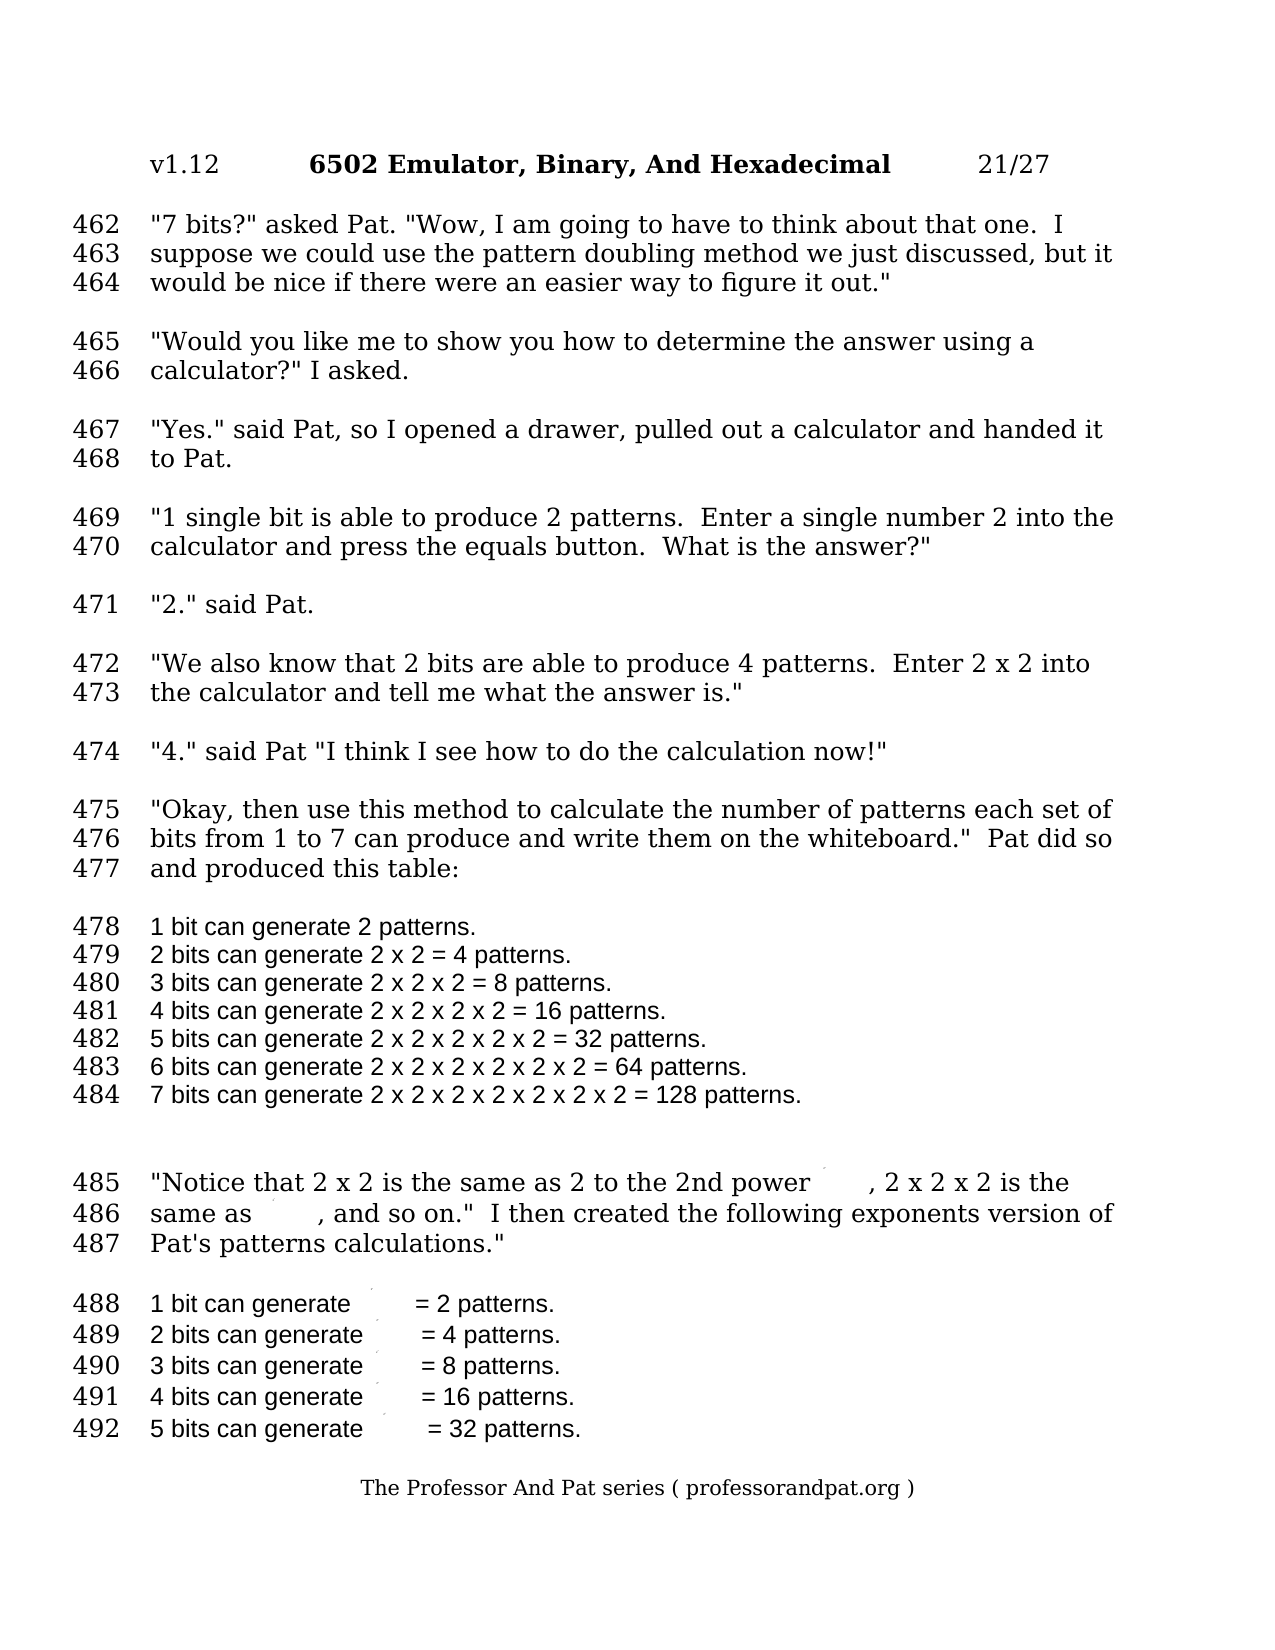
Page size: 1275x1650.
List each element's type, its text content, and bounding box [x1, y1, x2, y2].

text "We also know that 2 bits are able to produce 4 patterns. Enter 2 x 2 into the calculator and tell me what the answer is." [150, 649, 1125, 708]
text 5 bits can generate 2 x 2 x 2 x 2 x 2 = 32 patterns. [150, 1024, 1125, 1053]
text "Yes." said Pat, so I opened a drawer, pulled out a calculator and handed it to Pat. [150, 415, 1125, 473]
text 7 bits can generate 2 x 2 x 2 x 2 x 2 x 2 x 2 = 128 patterns. [150, 1081, 1125, 1109]
text 2 bits can generate 2 x 2 = 4 patterns. [150, 941, 1125, 968]
text "Notice that 2 x 2 is the same as 2 to the 2nd power, 2 x 2 x 2 is the same as , and so on." I then created the following exponents version of Pat's patterns calculations." [150, 1167, 1125, 1259]
text "4." said Pat "I think I see how to do the calculation now!" [150, 737, 1125, 766]
text "7 bits?" asked Pat. "Wow, I am going to have to think about that one. I suppose we could use the pattern doubling method we just discussed, but it would be nice if there were an easier way to figure it out." [150, 210, 1125, 298]
text 2 bits can generate= 4 patterns. [150, 1319, 1125, 1350]
text 6 bits can generate 2 x 2 x 2 x 2 x 2 x 2 = 64 patterns. [150, 1053, 1125, 1081]
text "Okay, then use this method to calculate the number of patterns each set of bits from 1 to 7 can produce and write them on the whiteboard." Pat did so and produced this table: [150, 795, 1125, 883]
text 5 bits can generate = 32 patterns. [150, 1413, 1125, 1444]
text 1 bit can generate = 2 patterns. [150, 1288, 1125, 1319]
text "Would you like me to show you how to determine the answer using a calculator?" I asked. [150, 327, 1125, 386]
text 3 bits can generate 2 x 2 x 2 = 8 patterns. [150, 968, 1125, 997]
text "1 single bit is able to produce 2 patterns. Enter a single number 2 into the calculator and press the equals button. What is the answer?" [150, 503, 1125, 561]
text 3 bits can generate= 8 patterns. [150, 1350, 1125, 1382]
text 4 bits can generate 2 x 2 x 2 x 2 = 16 patterns. [150, 997, 1125, 1024]
text "2." said Pat. [150, 591, 1125, 620]
text 1 bit can generate 2 patterns. [150, 912, 1125, 941]
text 4 bits can generate= 16 patterns. [150, 1382, 1125, 1413]
